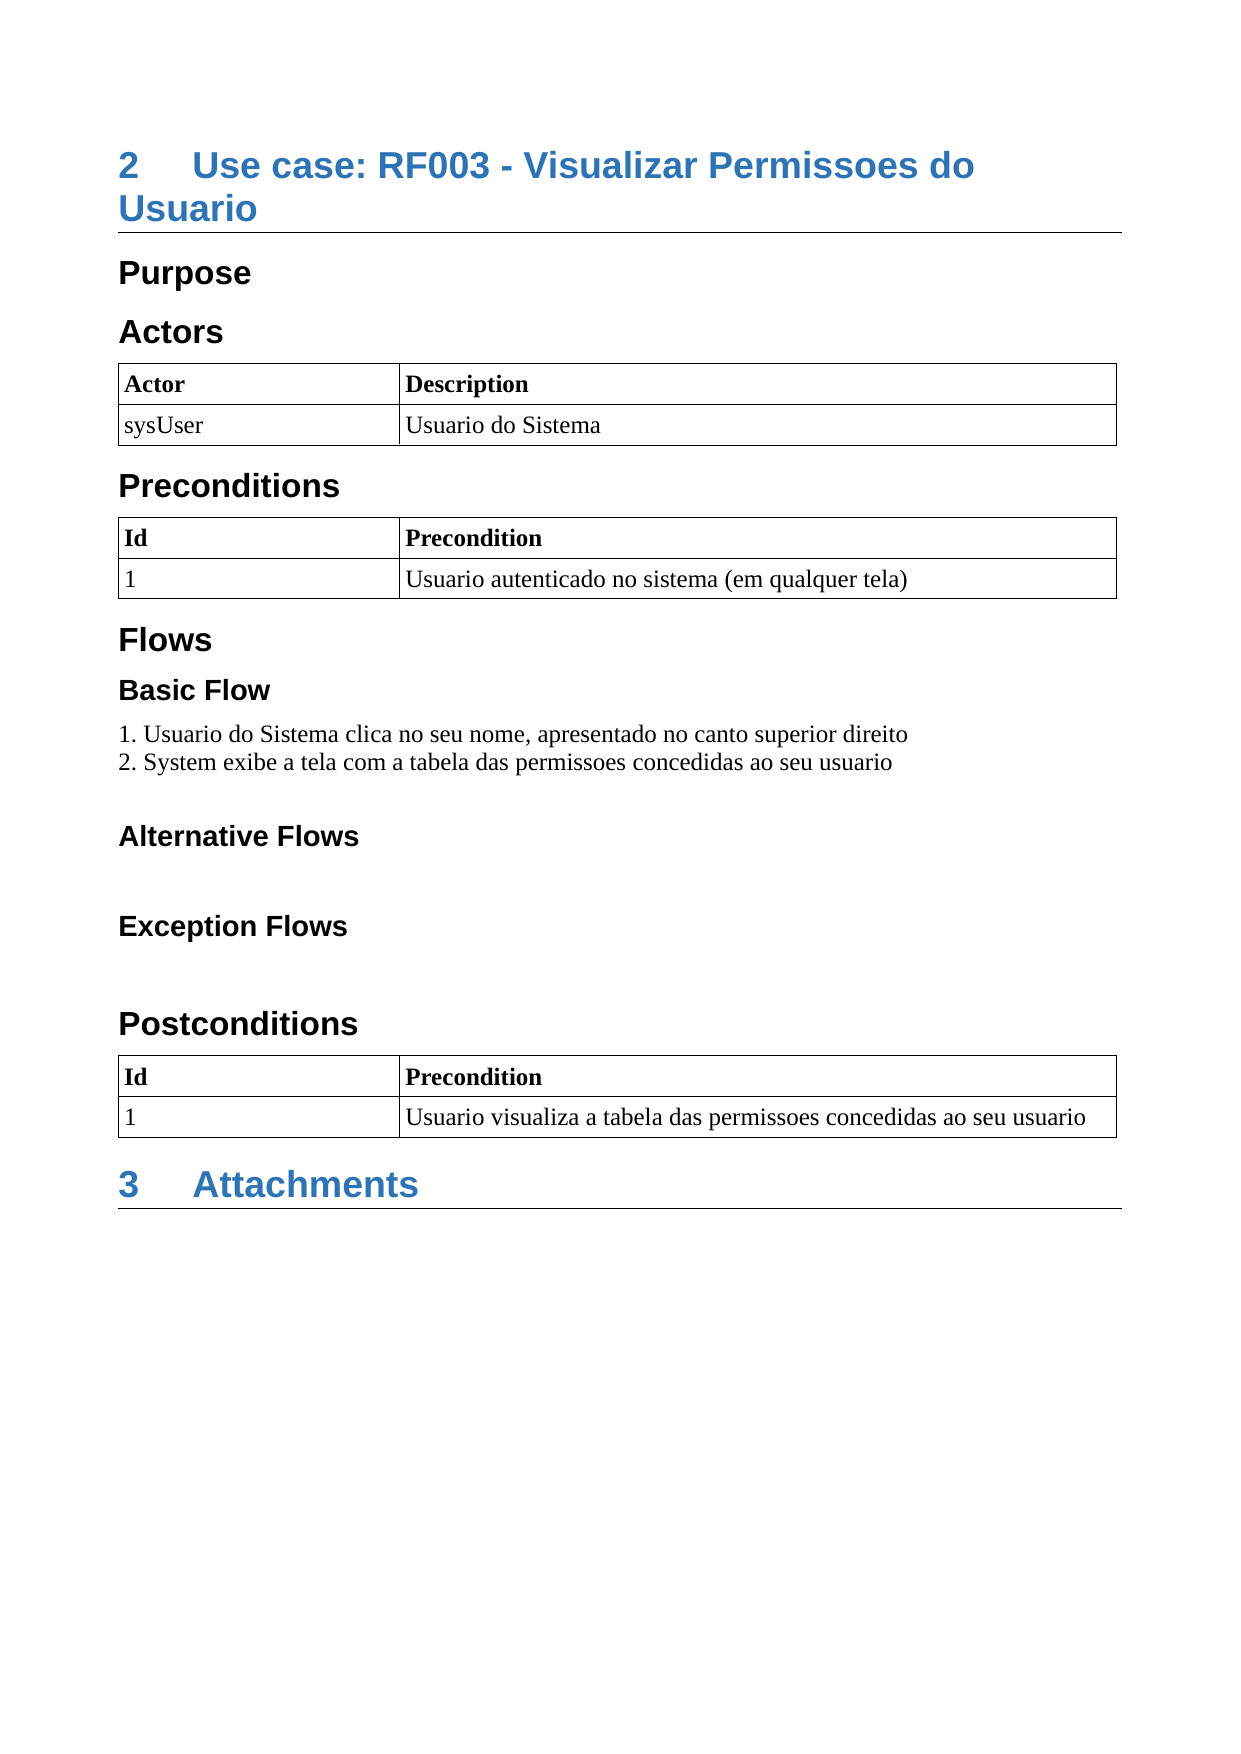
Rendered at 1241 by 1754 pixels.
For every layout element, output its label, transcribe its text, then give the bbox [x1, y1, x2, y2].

subtitle Attachments [118, 1162, 1122, 1208]
table_cell Usuario autenticado no sistema (em qualquer tela) [400, 559, 1116, 598]
table_cell 1 [119, 1097, 399, 1137]
table_header Precondition [400, 518, 1116, 557]
subtitle Postconditions [118, 1004, 1122, 1043]
subtitle Purpose [118, 253, 1122, 291]
table_cell sysUser [119, 405, 399, 444]
table_header Id [119, 518, 399, 557]
subtitle Actors [118, 312, 1122, 351]
text 1. Usuario do Sistema clica no seu nome, apresentado no canto superior direito [118, 719, 1122, 747]
subtitle Flows [118, 619, 1122, 658]
subtitle Exception Flows [118, 909, 1122, 942]
table_cell Usuario visualiza a tabela das permissoes concedidas ao seu usuario [400, 1097, 1116, 1137]
subtitle Preconditions [118, 466, 1122, 504]
text 2. System exibe a tela com a tabela das permissoes concedidas ao seu usuario [118, 747, 1122, 776]
table_header Actor [119, 364, 399, 404]
table_header Description [400, 364, 1116, 404]
table_cell 1 [119, 559, 399, 598]
subtitle Alternative Flows [118, 819, 1122, 853]
table_cell Usuario do Sistema [400, 405, 1116, 444]
table_header Precondition [400, 1056, 1116, 1096]
table_header Id [119, 1056, 399, 1096]
subtitle Use case: RF003 - Visualizar Permissoes do Usuario [118, 143, 1122, 232]
subtitle Basic Flow [118, 673, 1122, 706]
